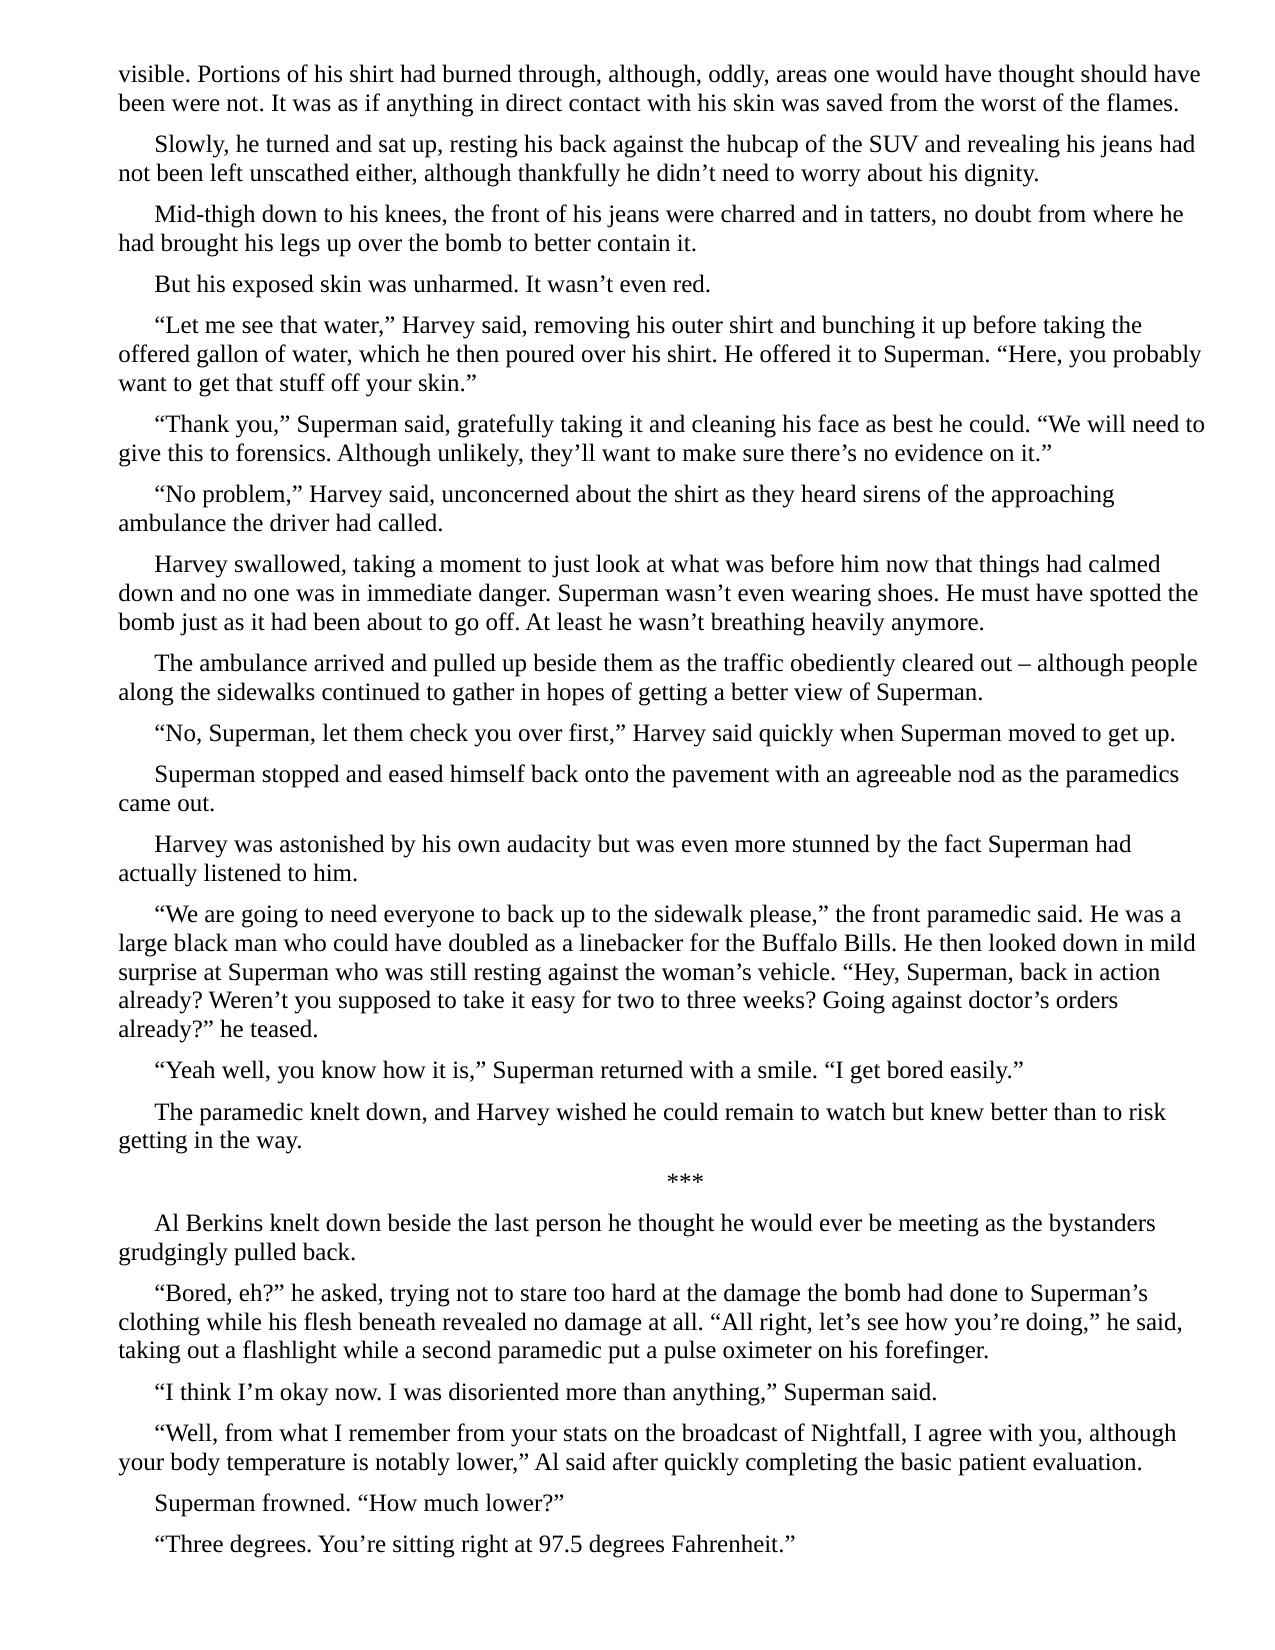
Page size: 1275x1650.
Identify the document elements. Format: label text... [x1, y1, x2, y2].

text visible. Portions of his shirt had burned through, although, oddly, areas one would have thought should have been were not. It was as if anything in direct contact with his skin was saved from the worst of the flames. [118, 59, 1216, 117]
text But his exposed skin was unharmed. It wasn’t even red. [118, 269, 1216, 298]
text Harvey was astonished by his own audacity but was even more stunned by the fact Superman had actually listened to him. [118, 829, 1216, 887]
text “Yeah well, you know how it is,” Superman returned with a smile. “I get bored easily.” [118, 1055, 1216, 1084]
text “Well, from what I remember from your stats on the broadcast of Nightfall, I agree with you, although your body temperature is notably lower,” Al said after quickly completing the basic patient evaluation. [118, 1418, 1216, 1475]
text “Bored, eh?” he asked, trying not to stare too hard at the damage the bomb had done to Superman’s clothing while his flesh beneath revealed no damage at all. “All right, let’s see how you’re doing,” he said, taking out a flashlight while a second paramedic put a pulse oximeter on his forefinger. [118, 1278, 1216, 1364]
text “Three degrees. You’re sitting right at 97.5 degrees Fahrenheit.” [118, 1529, 1216, 1558]
text The paramedic knelt down, and Harvey wished he could remain to watch but knew better than to risk getting in the way. [118, 1097, 1216, 1154]
text “No problem,” Harvey said, unconcerned about the shirt as they heard sirens of the approaching ambulance the driver had called. [118, 479, 1216, 537]
text Superman stopped and eased himself back onto the pavement with an agreeable nod as the paramedics came out. [118, 759, 1216, 817]
text “We are going to need everyone to back up to the sidewalk please,” the front paramedic said. He was a large black man who could have doubled as a linebacker for the Buffalo Bills. He then looked down in mild surprise at Superman who was still resting against the woman’s vehicle. “Hey, Superman, back in action already? Weren’t you supposed to take it easy for two to three weeks? Going against doctor’s orders already?” he teased. [118, 899, 1216, 1043]
text Mid-thigh down to his knees, the front of his jeans were charred and in tatters, no doubt from where he had brought his legs up over the bomb to better contain it. [118, 199, 1216, 257]
text *** [118, 1167, 1216, 1195]
text “No, Superman, let them check you over first,” Harvey said quickly when Superman moved to get up. [118, 718, 1216, 747]
text “Let me see that water,” Harvey said, removing his outer shirt and bunching it up before taking the offered gallon of water, which he then poured over his shirt. He offered it to Superman. “Here, you probably want to get that stuff off your skin.” [118, 310, 1216, 397]
text Al Berkins knelt down beside the last person he thought he would ever be meeting as the bystanders grudgingly pulled back. [118, 1208, 1216, 1265]
text “I think I’m okay now. I was disoriented more than anything,” Superman said. [118, 1377, 1216, 1405]
text Superman frowned. “How much lower?” [118, 1488, 1216, 1517]
text “Thank you,” Superman said, gratefully taking it and cleaning his face as best he could. “We will need to give this to forensics. Although unlikely, they’ll want to make sure there’s no evidence on it.” [118, 409, 1216, 467]
text Slowly, he turned and sat up, resting his back against the hubcap of the SUV and revealing his jeans had not been left unscathed either, although thankfully he didn’t need to worry about his dignity. [118, 129, 1216, 187]
text The ambulance arrived and pulled up beside them as the traffic obediently cleared out – although people along the sidewalks continued to gather in hopes of getting a better view of Superman. [118, 648, 1216, 705]
text Harvey swallowed, taking a moment to just look at what was before him now that things had calmed down and no one was in immediate danger. Superman wasn’t even wearing shoes. He must have spotted the bomb just as it had been about to go off. At least he wasn’t breathing heavily anymore. [118, 549, 1216, 635]
